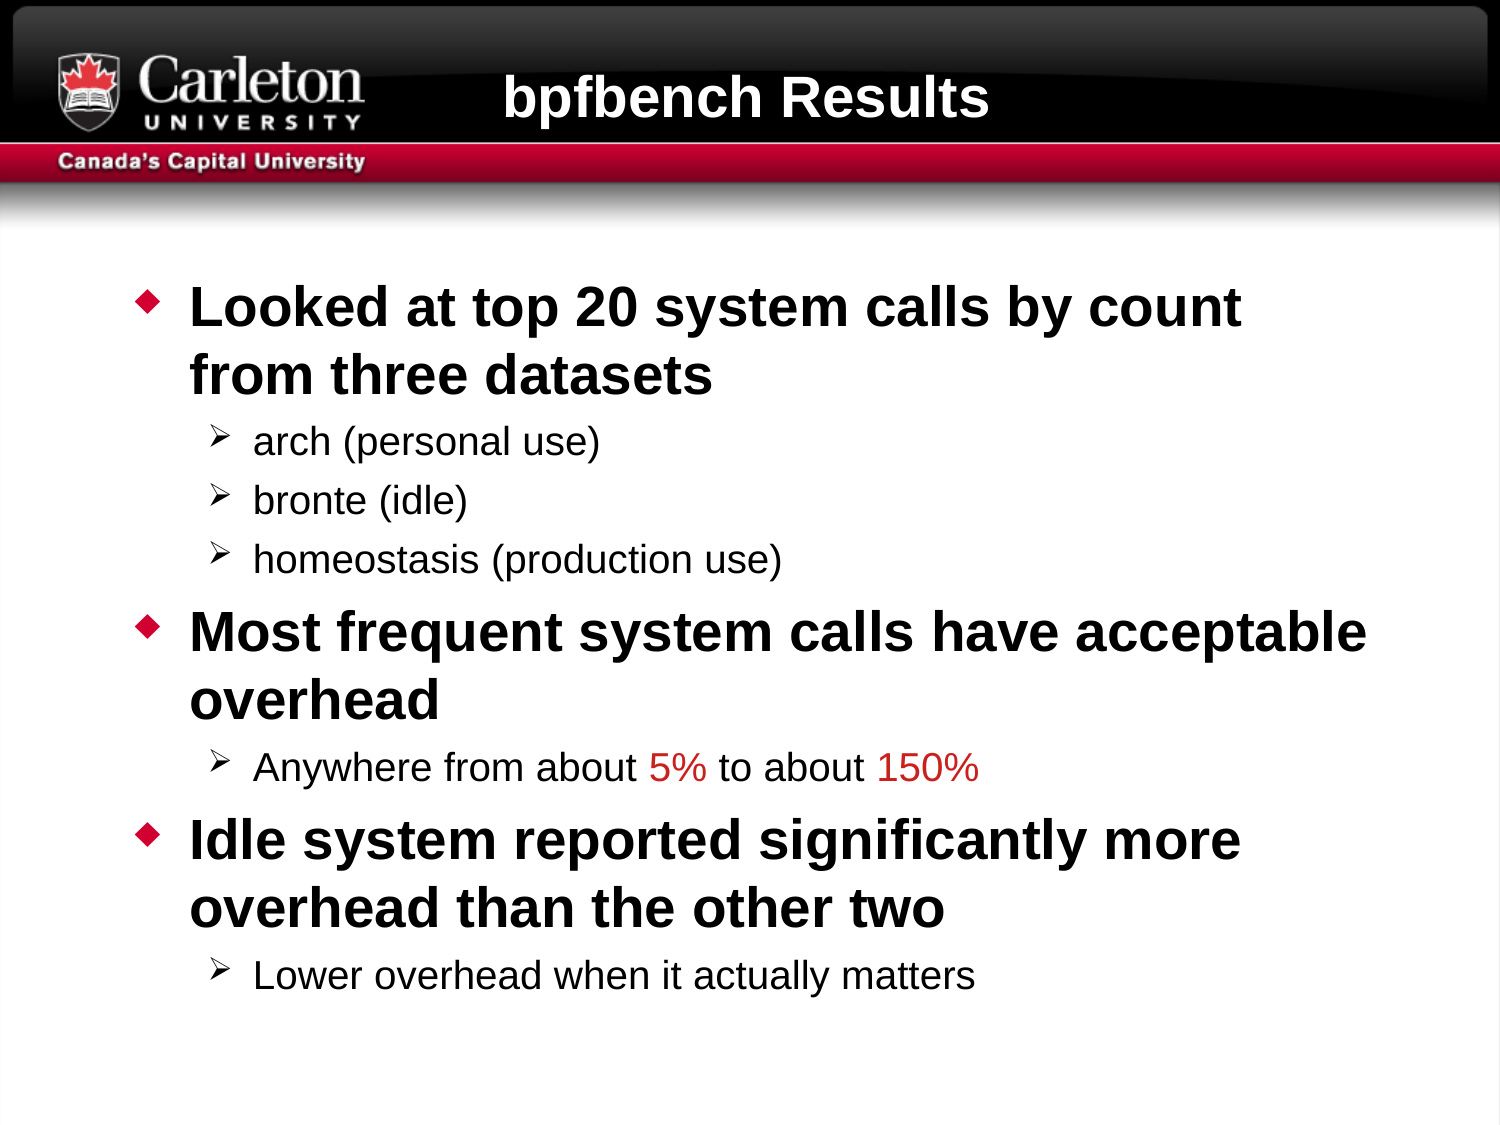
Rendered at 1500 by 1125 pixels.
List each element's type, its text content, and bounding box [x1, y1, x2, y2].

picture [0, 0, 1500, 1125]
title bpfbench Results [487, 37, 1438, 150]
list Looked at top 20 system calls by count from three datasets arch (personal use) bronte (idle) homeostasis (production use) Most frequent system calls have acceptable overhead Anywhere from about 5% to about 150% Idle system reported significantly more overhead than the other two Lower overhead when it actually matters [120, 262, 1388, 1006]
